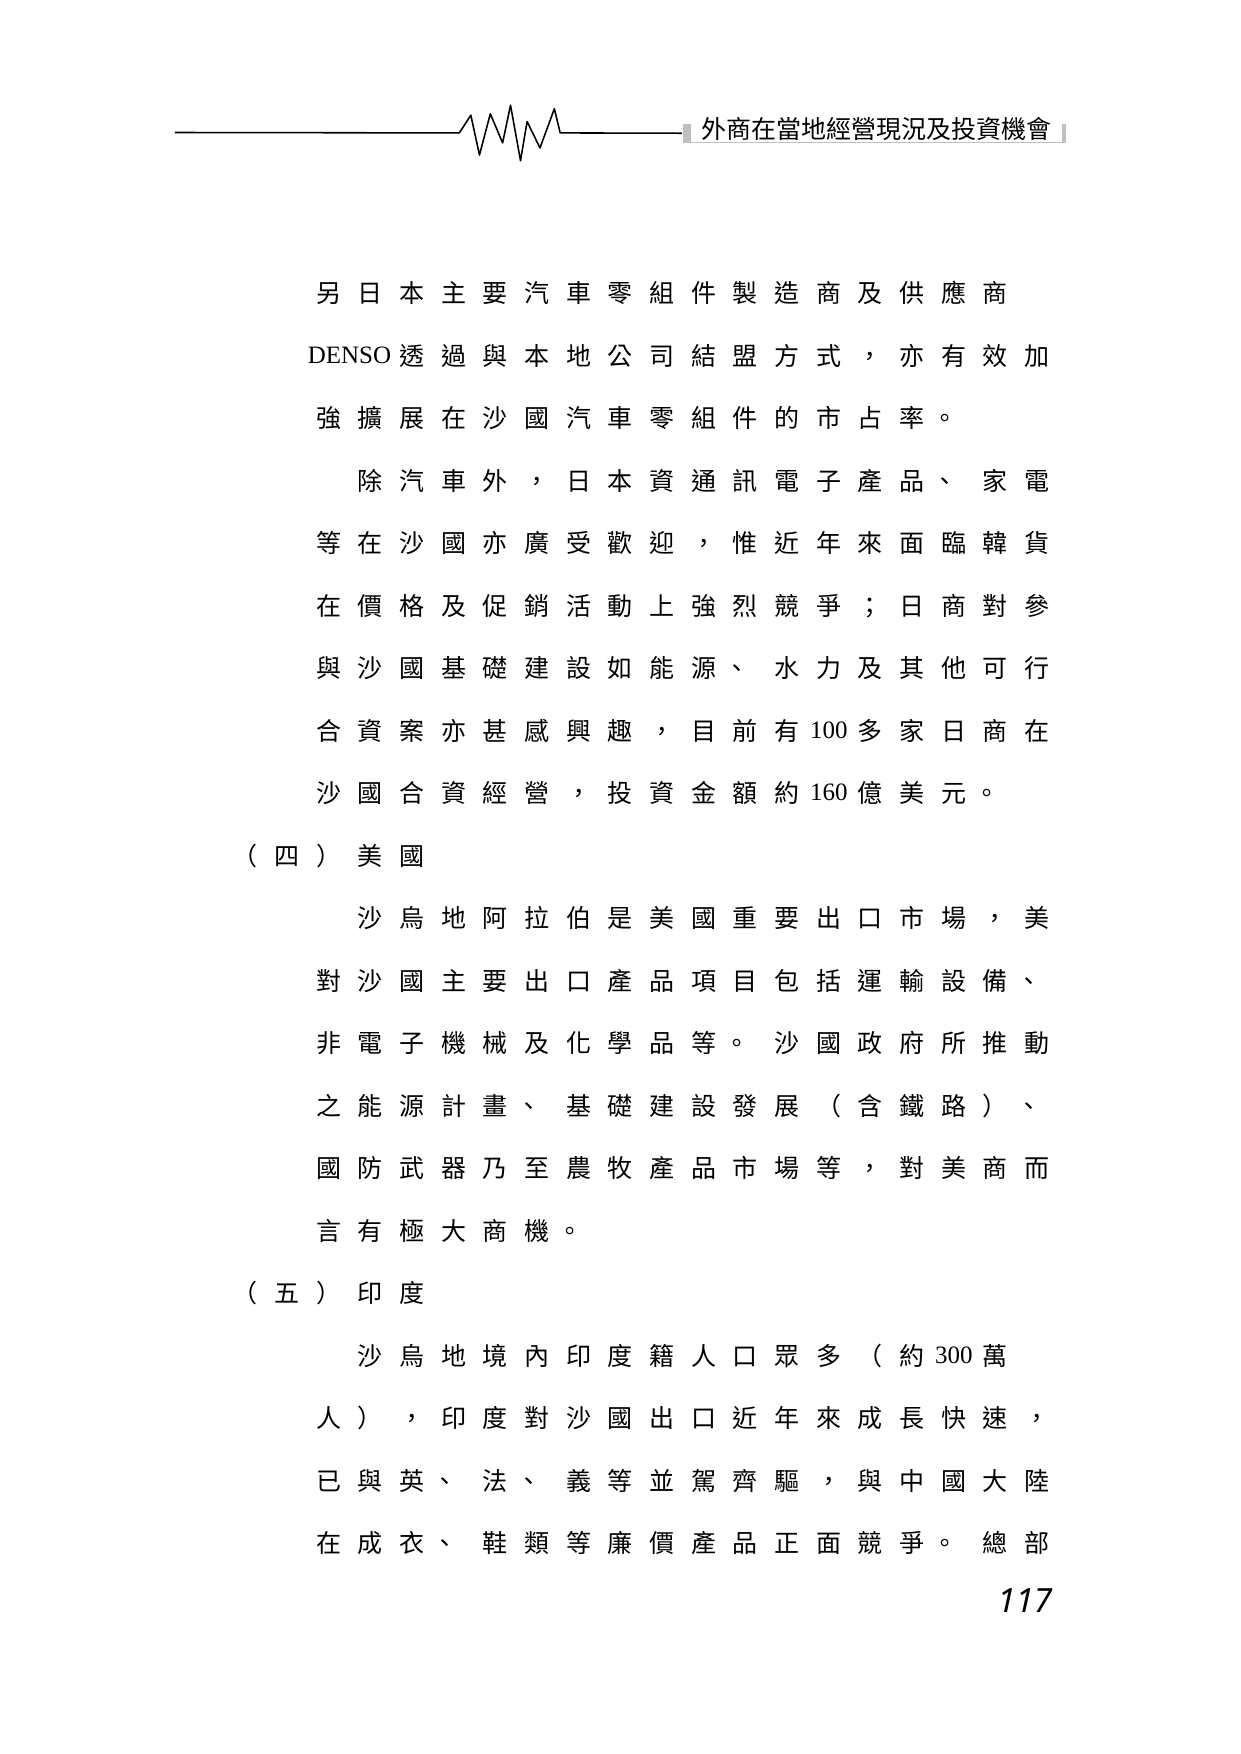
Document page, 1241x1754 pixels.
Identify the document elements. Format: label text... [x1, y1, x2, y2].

text （四）美國 [207, 813, 1058, 875]
text 除汽車外，日本資通訊電子產品、家電等在沙國亦廣受歡迎，惟近年來面臨韓貨在價格及促銷活動上強烈競爭；日商對參與沙國基礎建設如能源、水力及其他可行合資案亦甚感興趣，目前有100多家日商在沙國合資經營，投資金額約160億美元。 [281, 438, 1058, 813]
text 沙烏地境內印度籍人口眾多（約300萬人），印度對沙國出口近年來成長快速，已與英、法、義等並駕齊驅，與中國大陸在成衣、鞋類等廉價產品正面競爭。總部 [281, 1313, 1058, 1563]
text （五）印度 [207, 1250, 1058, 1313]
text 沙烏地阿拉伯是美國重要出口市場，美對沙國主要出口產品項目包括運輸設備、非電子機械及化學品等。沙國政府所推動之能源計畫、基礎建設發展（含鐵路）、國防武器乃至農牧產品市場等，對美商而言有極大商機。 [281, 875, 1058, 1250]
text 另日本主要汽車零組件製造商及供應商DENSO透過與本地公司結盟方式，亦有效加強擴展在沙國汽車零組件的市占率。 [281, 250, 1058, 438]
